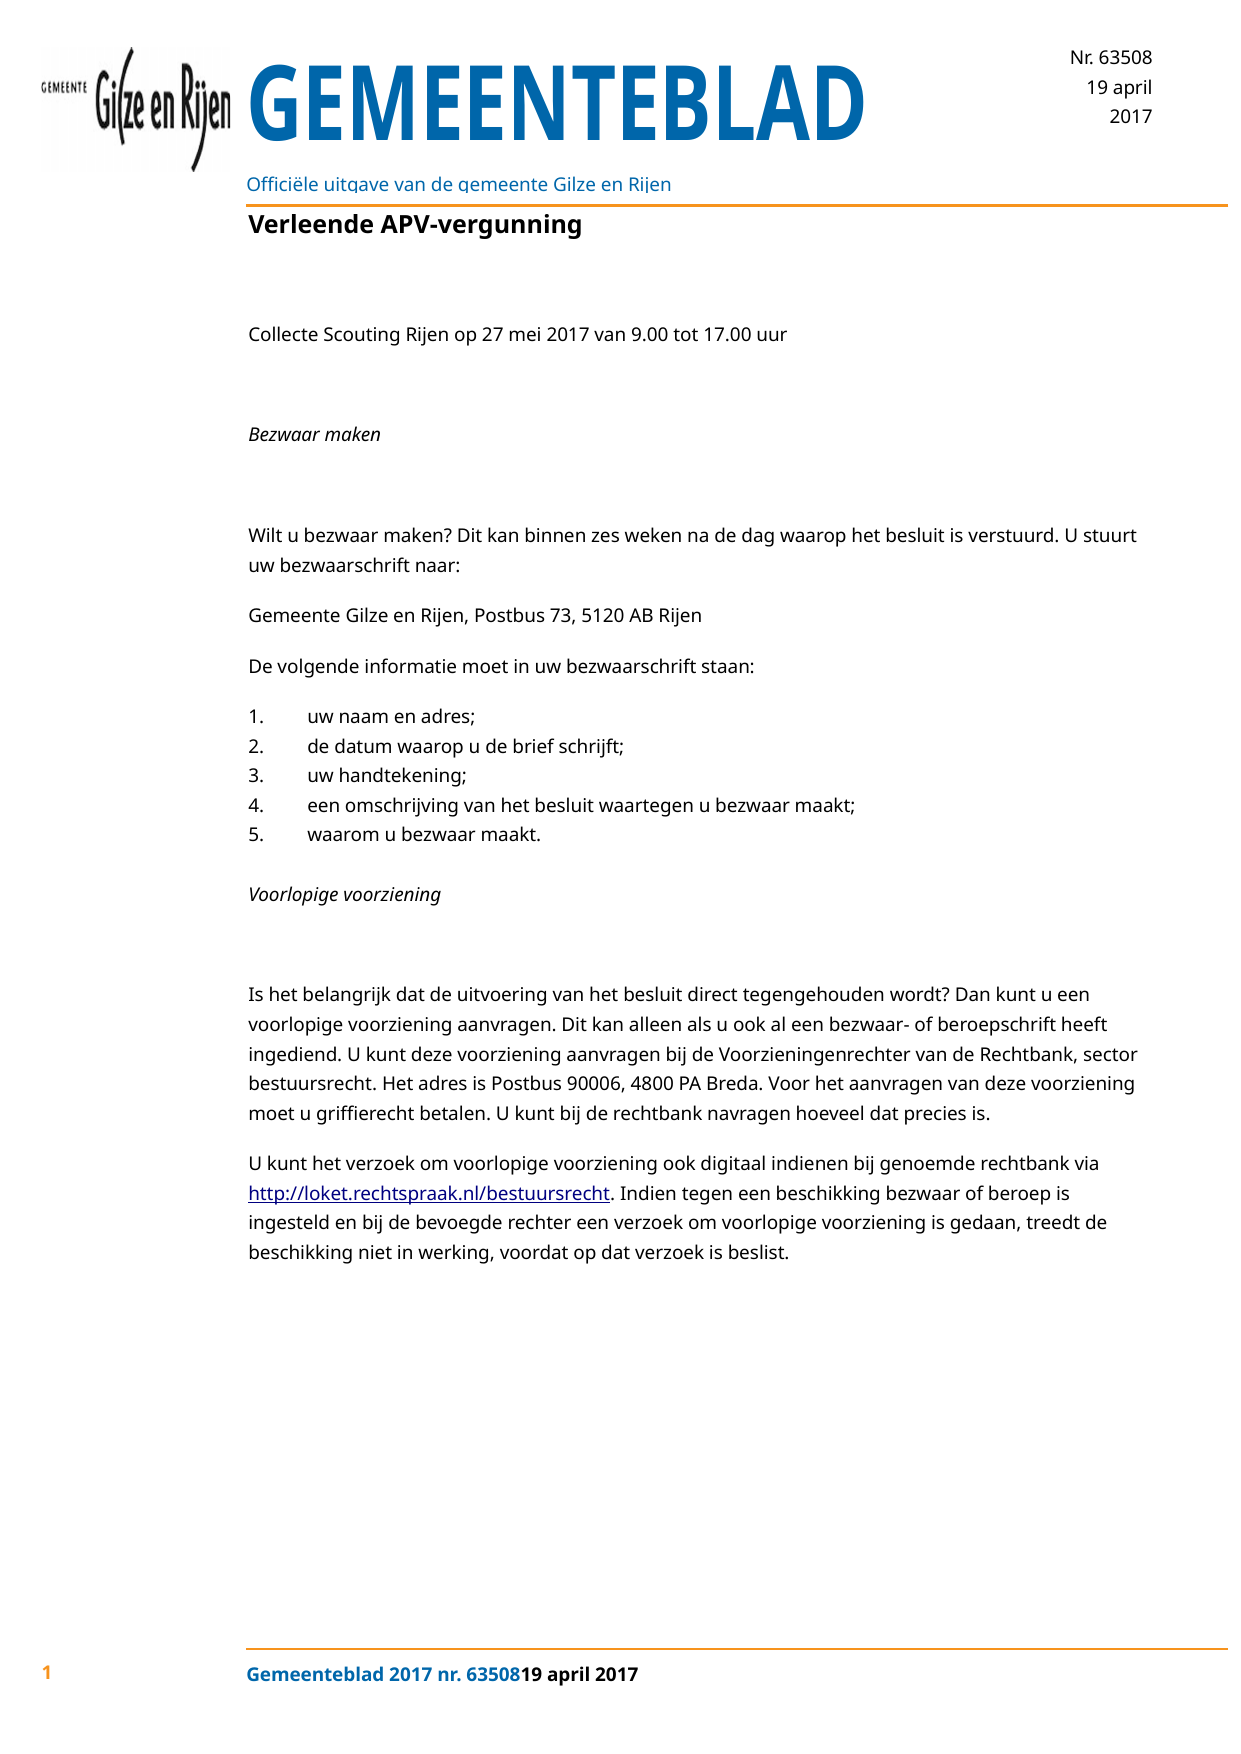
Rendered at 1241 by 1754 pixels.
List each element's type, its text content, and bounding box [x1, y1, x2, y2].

text Collecte Scouting Rijen op 27 mei 2017 van 9.00 tot 17.00 uur [248, 321, 1152, 346]
list een omschrijving van het besluit waartegen u bezwaar maakt; [248, 792, 1152, 818]
text Is het belangrijk dat de uitvoering van het besluit direct tegengehouden wordt? Dan kunt u een voorlopige voorziening aanvragen. Dit kan alleen als u ook al een bezwaar- of beroepschrift heeft ingediend. U kunt deze voorziening aanvragen bij de Voorzieningenrechter van de Rechtbank, sector bestuursrecht. Het adres is Postbus 90006, 4800 PA Breda. Voor het aanvragen van deze voorziening moet u griffierecht betalen. U kunt bij de rechtbank navragen hoeveel dat precies is. [248, 982, 1152, 1126]
list uw handtekening; [248, 762, 1152, 788]
list waarom u bezwaar maakt. [248, 822, 1152, 847]
text Gemeente Gilze en Rijen, Postbus 73, 5120 AB Rijen [248, 602, 1152, 628]
text U kunt het verzoek om voorlopige voorziening ook digitaal indienen bij genoemde rechtbank via http://loket.rechtspraak.nl/bestuursrecht. Indien tegen een beschikking bezwaar of beroep is ingesteld en bij de bevoegde rechter een verzoek om voorlopige voorziening is gedaan, treedt de beschikking niet in werking, voordat op dat verzoek is beslist. [248, 1150, 1152, 1265]
text Bezwaar maken [248, 422, 1152, 447]
picture [41, 47, 231, 172]
text Voorlopige voorziening [248, 881, 1152, 906]
list de datum waarop u de brief schrijft; [248, 733, 1152, 758]
list uw naam en adres; [248, 703, 1152, 729]
text Wilt u bezwaar maken? Dit kan binnen zes weken na de dag waarop het besluit is verstuurd. U stuurt uw bezwaarschrift naar: [248, 522, 1152, 578]
text De volgende informatie moet in uw bezwaarschrift staan: [248, 653, 1152, 678]
text Verleende APV-vergunning [248, 207, 1152, 241]
